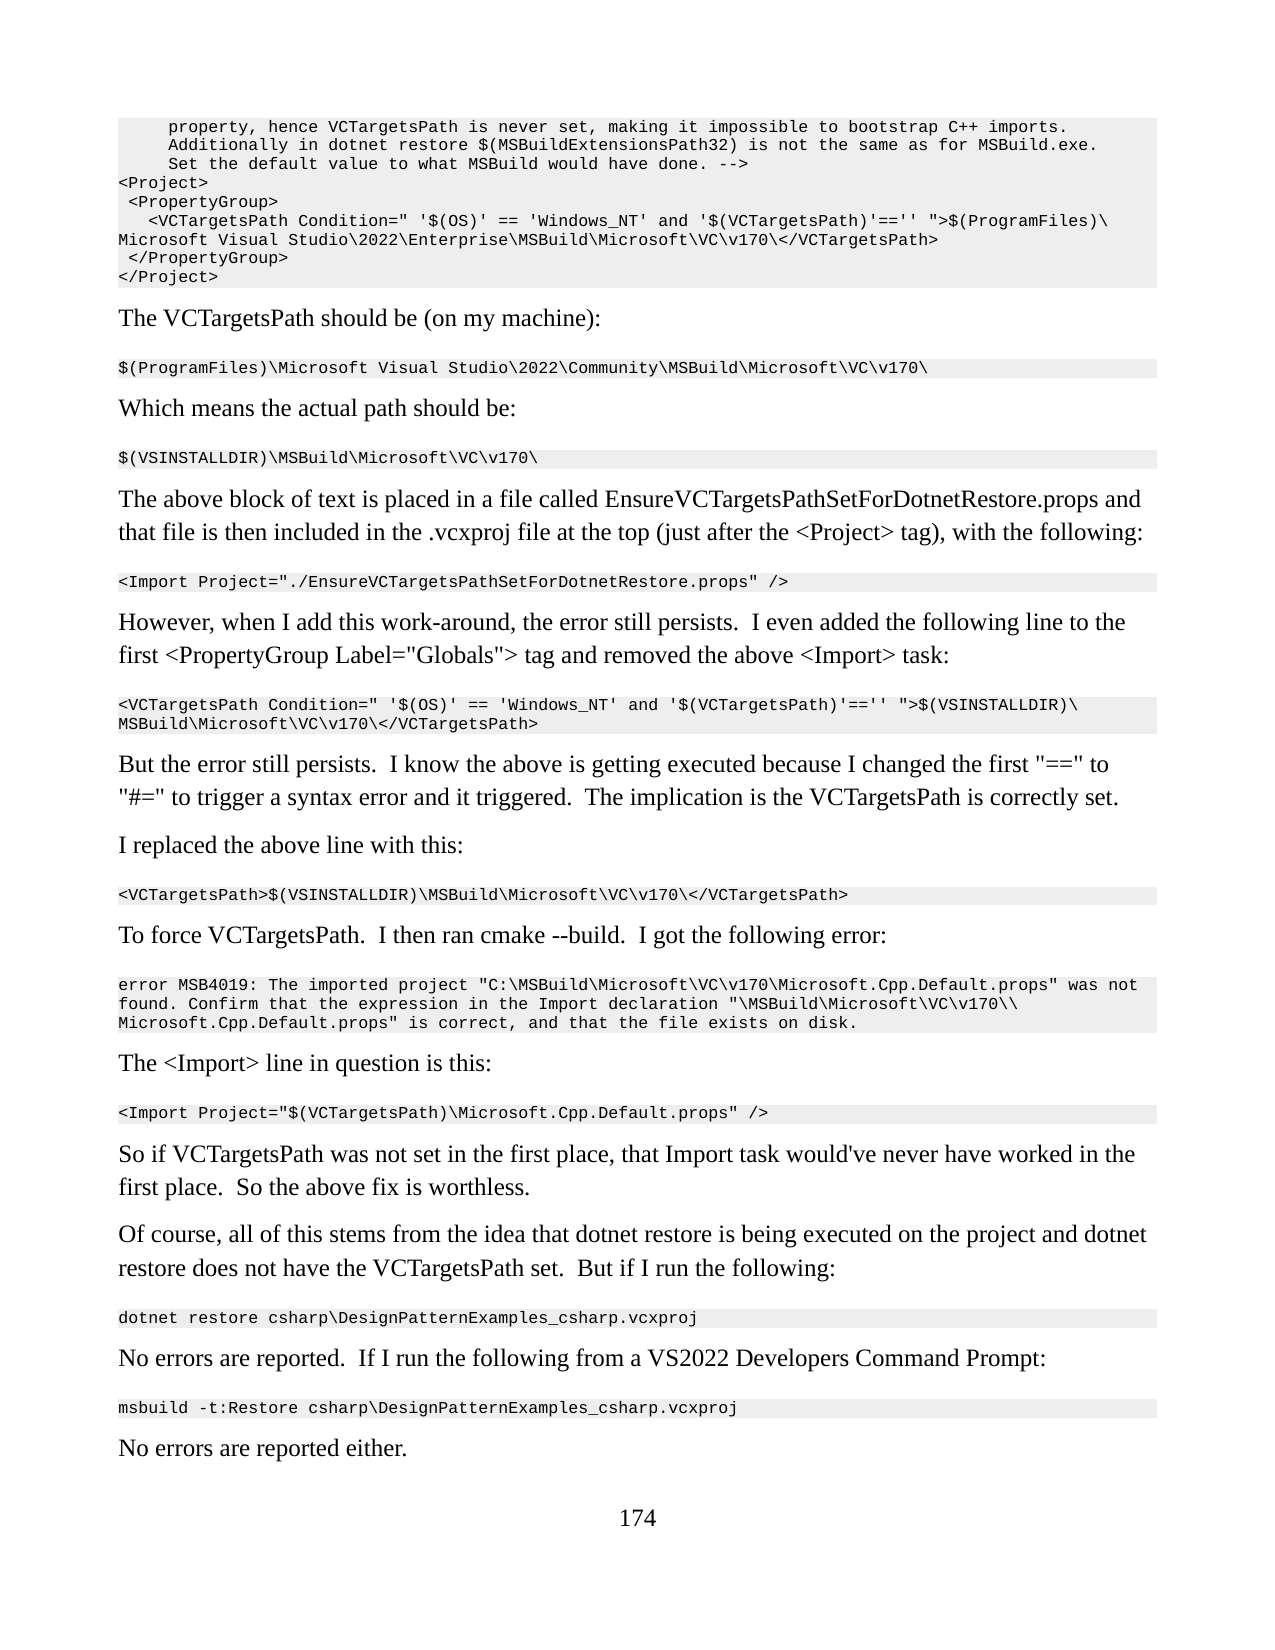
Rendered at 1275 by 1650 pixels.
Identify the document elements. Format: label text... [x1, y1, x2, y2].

text <VCTargetsPath Condition=" '$(OS)' == 'Windows_NT' and '$(VCTargetsPath)'=='' ">$(VSINSTALLDIR)\MSBuild\Microsoft\VC\v170\</VCTargetsPath> [118, 697, 1157, 734]
text I replaced the above line with this: [118, 830, 1157, 859]
text So if VCTargetsPath was not set in the first place, that Import task would've never have worked in the first place. So the above fix is worthless. [118, 1139, 1157, 1201]
text </PropertyGroup> </Project> [118, 250, 1157, 288]
text $(ProgramFiles)\Microsoft Visual Studio\2022\Community\MSBuild\Microsoft\VC\v170\ [118, 359, 1157, 378]
text However, when I add this work-around, the error still persists. I even added the following line to the first <PropertyGroup Label="Globals"> tag and removed the above <Import> task: [118, 607, 1157, 669]
text <VCTargetsPath>$(VSINSTALLDIR)\MSBuild\Microsoft\VC\v170\</VCTargetsPath> [118, 887, 1157, 905]
text Which means the actual path should be: [118, 393, 1157, 422]
text msbuild -t:Restore csharp\DesignPatternExamples_csharp.vcxproj [118, 1399, 1157, 1418]
text No errors are reported. If I run the following from a VS2022 Developers Command Prompt: [118, 1343, 1157, 1372]
text property, hence VCTargetsPath is never set, making it impossible to bootstrap C++ imports. [118, 118, 1157, 137]
text error MSB4019: The imported project "C:\MSBuild\Microsoft\VC\v170\Microsoft.Cpp.Default.props" was not found. Confirm that the expression in the Import declaration "\MSBuild\Microsoft\VC\v170\\Microsoft.Cpp.Default.props" is correct, and that the file exists on disk. [118, 977, 1157, 1033]
text Additionally in dotnet restore $(MSBuildExtensionsPath32) is not the same as for MSBuild.exe. [118, 137, 1157, 156]
text dotnet restore csharp\DesignPatternExamples_csharp.vcxproj [118, 1309, 1157, 1328]
text Set the default value to what MSBuild would have done. --> <Project> <PropertyGroup> <VCTargetsPath Condition=" '$(OS)' == 'Windows_NT' and '$(VCTargetsPath)'=='' ">$(ProgramFiles)\Microsoft Visual Studio\2022\Enterprise\MSBuild\Microsoft\VC\v170\</VCTargetsPath> [118, 156, 1157, 250]
text <Import Project="$(VCTargetsPath)\Microsoft.Cpp.Default.props" /> [118, 1105, 1157, 1124]
text The VCTargetsPath should be (on my machine): [118, 303, 1157, 332]
text Of course, all of this stems from the idea that dotnet restore is being executed on the project and dotnet restore does not have the VCTargetsPath set. But if I run the following: [118, 1219, 1157, 1281]
text The <Import> line in question is this: [118, 1048, 1157, 1077]
text <Import Project="./EnsureVCTargetsPathSetForDotnetRestore.props" /> [118, 573, 1157, 592]
text But the error still persists. I know the above is getting executed because I changed the first "==" to "#=" to trigger a syntax error and it triggered. The implication is the VCTargetsPath is correctly set. [118, 749, 1157, 811]
text The above block of text is placed in a file called EnsureVCTargetsPathSetForDotnetRestore.props and that file is then included in the .vcxproj file at the top (just after the <Project> tag), with the following: [118, 484, 1157, 545]
text To force VCTargetsPath. I then ran cmake --build. I got the following error: [118, 920, 1157, 949]
text No errors are reported either. [118, 1433, 1157, 1462]
text $(VSINSTALLDIR)\MSBuild\Microsoft\VC\v170\ [118, 450, 1157, 469]
